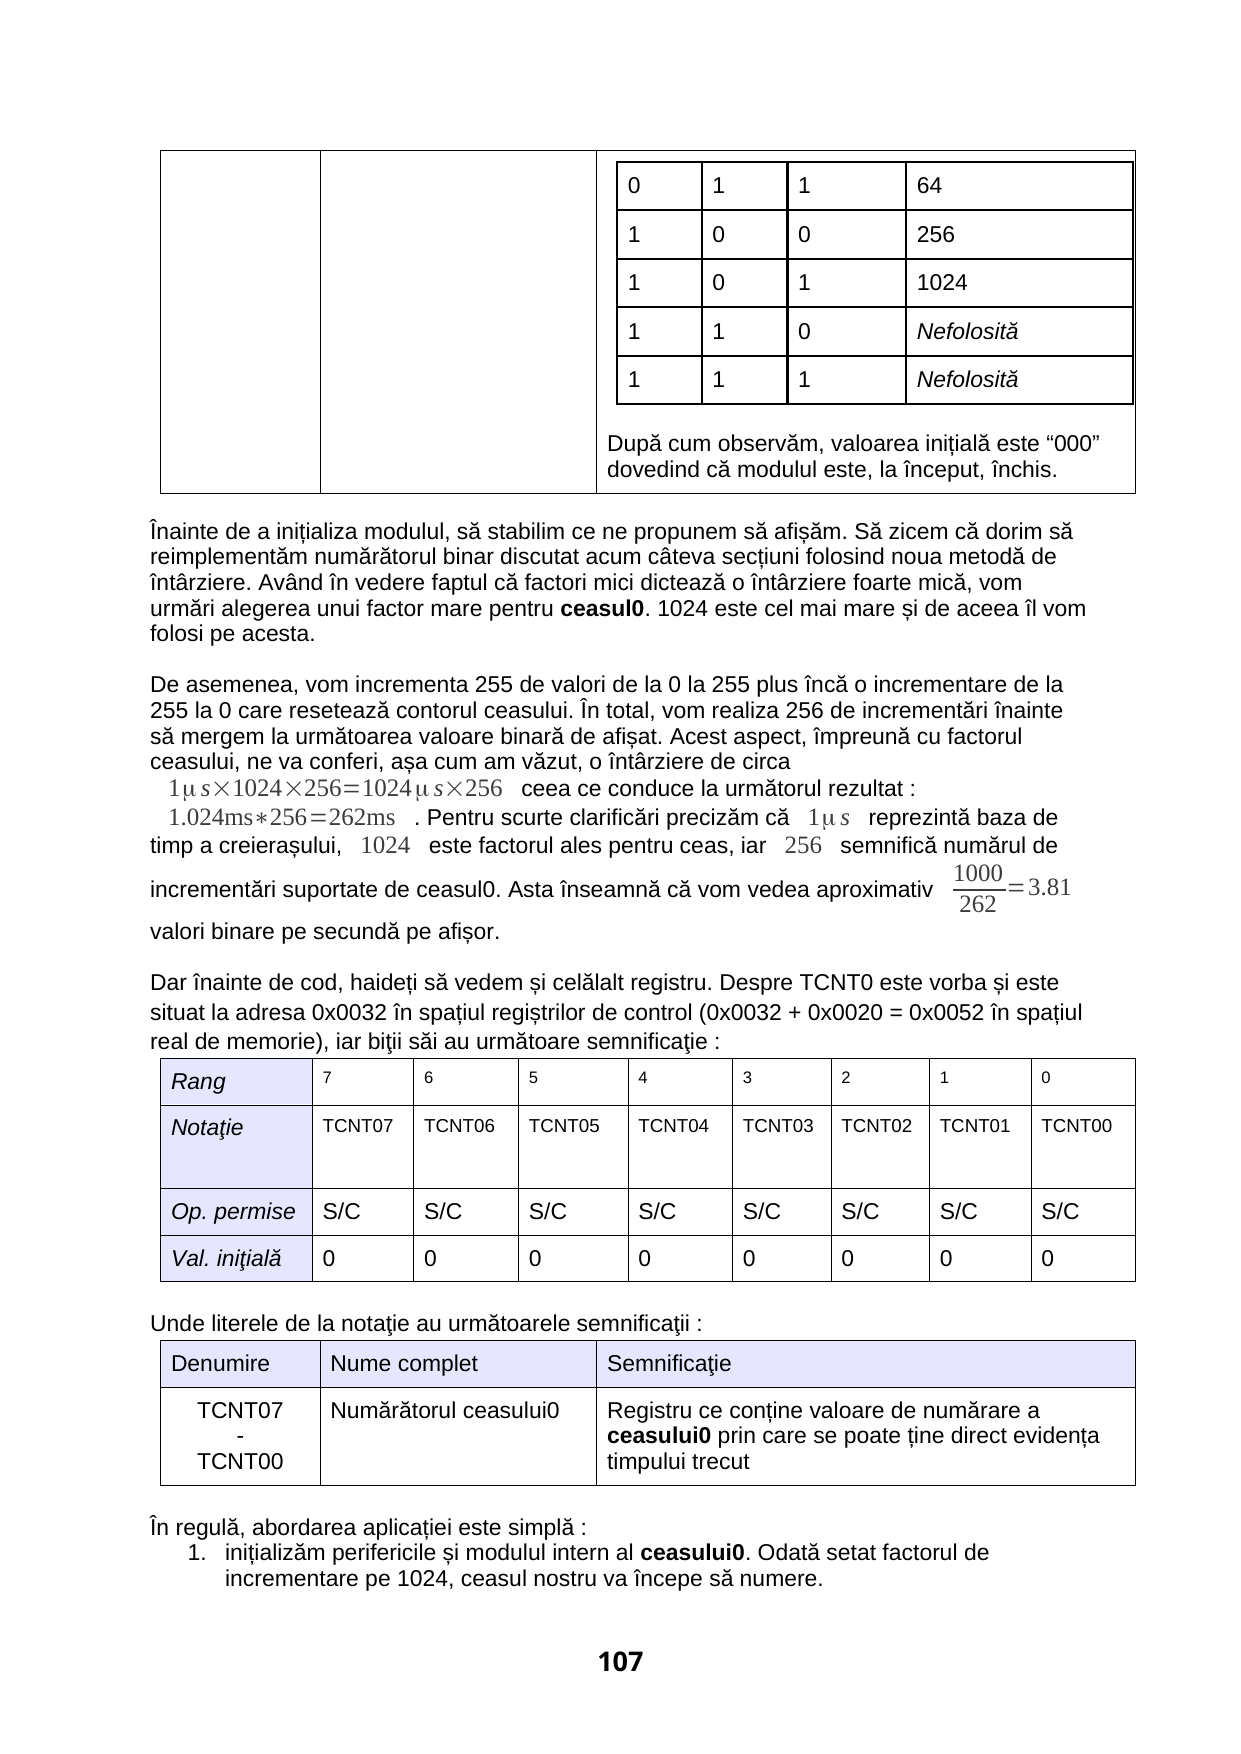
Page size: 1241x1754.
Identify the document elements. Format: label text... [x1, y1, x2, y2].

table_header Nume complet [321, 1341, 596, 1387]
table_cell TCNT02 [832, 1106, 929, 1188]
table_cell 1 [789, 260, 905, 306]
table_cell Numărătorul ceasului0 [321, 1388, 596, 1485]
table_cell 256 [907, 211, 1132, 258]
table_cell S/C [1032, 1189, 1135, 1235]
text Dar înainte de cod, haideți să vedem și celălalt registru. Despre TCNT0 este vorba și este situat la adresa 0x0032 în spațiul regiștrilor de control (0x0032 + 0x0020 = 0x0052 în spațiul real de memorie), iar biţii săi au următoare semnificaţie : [150, 970, 1091, 1054]
text În regulă, abordarea aplicației este simplă : [150, 1514, 1091, 1540]
table_cell Op. permise [161, 1189, 312, 1235]
table_cell [321, 151, 596, 493]
text Înainte de a inițializa modulul, să stabilim ce ne propunem să afișăm. Să zicem că dorim să reimplementăm numărătorul binar discutat acum câteva secțiuni folosind noua metodă de întârziere. Având în vedere faptul că factori mici dictează o întârziere foarte mică, vom urmări alegerea unui factor mare pentru ceasul0. 1024 este cel mai mare și de aceea îl vom folosi pe acesta. [150, 518, 1091, 646]
table_cell Registru ce conține valoare de numărare a ceasului0 prin care se poate ține direct evidența timpului trecut [597, 1388, 1135, 1485]
table_header 6 [414, 1059, 518, 1104]
table_cell S/C [629, 1189, 732, 1235]
table_header Rang [161, 1059, 312, 1104]
table_cell 0 [519, 1236, 628, 1281]
table_cell 1 [789, 163, 905, 209]
table_cell După cum observăm, valoarea inițială este “000” dovedind că modulul este, la început, închis. [597, 151, 1135, 493]
table_cell TCNT01 [930, 1106, 1031, 1188]
table_cell 0 [703, 211, 786, 258]
table_cell S/C [519, 1189, 628, 1235]
table_cell Val. iniţială [161, 1236, 312, 1281]
table_cell 1 [703, 357, 786, 403]
table_header 1 [930, 1059, 1031, 1104]
table_cell S/C [733, 1189, 831, 1235]
table_cell 0 [313, 1236, 413, 1281]
table_cell 0 [703, 260, 786, 306]
table_cell TCNT00 [1032, 1106, 1135, 1188]
table_cell TCNT04 [629, 1106, 732, 1188]
table_cell 1 [618, 260, 701, 306]
table_cell 1 [789, 357, 905, 403]
table_cell 1 [618, 357, 701, 403]
table_cell 64 [907, 163, 1132, 209]
table_cell S/C [313, 1189, 413, 1235]
table_cell S/C [832, 1189, 929, 1235]
table_cell 1024 [907, 260, 1132, 306]
table_cell TCNT05 [519, 1106, 628, 1188]
table_header 2 [832, 1059, 929, 1104]
table_cell Notaţie [161, 1106, 312, 1188]
text De asemenea, vom incrementa 255 de valori de la 0 la 255 plus încă o incrementare de la 255 la 0 care resetează contorul ceasului. În total, vom realiza 256 de incrementări înainte să mergem la următoarea valoare binară de afișat. Acest aspect, împreună cu factorul ceasului, ne va conferi, așa cum am văzut, o întârziere de circaceea ce conduce la următorul rezultat :. Pentru scurte clarificări precizăm căreprezintă baza de timp a creierașului,este factorul ales pentru ceas, iarsemnifică numărul de incrementări suportate de ceasul0. Asta înseamnă că vom vedea aproximativvalori binare pe secundă pe afișor. [150, 672, 1091, 944]
table_cell [161, 151, 320, 493]
table_cell 0 [930, 1236, 1031, 1281]
table_cell TCNT06 [414, 1106, 518, 1188]
table_header Denumire [161, 1341, 320, 1387]
table_cell TCNT07 [313, 1106, 413, 1188]
table_cell 1 [618, 308, 701, 355]
table_header 5 [519, 1059, 628, 1104]
table_header 0 [1032, 1059, 1135, 1104]
table_cell 0 [618, 163, 701, 209]
table_cell 0 [733, 1236, 831, 1281]
table_header 4 [629, 1059, 732, 1104]
table_cell 0 [789, 211, 905, 258]
table_header 3 [733, 1059, 831, 1104]
table_cell S/C [930, 1189, 1031, 1235]
table_cell 0 [789, 308, 905, 355]
table_cell TCNT07 - TCNT00 [161, 1388, 320, 1485]
table_cell S/C [414, 1189, 518, 1235]
table_cell 0 [414, 1236, 518, 1281]
table_cell Nefolosită [907, 308, 1132, 355]
table_cell 1 [618, 211, 701, 258]
text Unde literele de la notaţie au următoarele semnificaţii : [150, 1311, 1091, 1337]
table_cell TCNT03 [733, 1106, 831, 1188]
table_header 7 [313, 1059, 413, 1104]
table_cell 0 [832, 1236, 929, 1281]
table_cell 1 [703, 308, 786, 355]
table_cell 0 [1032, 1236, 1135, 1281]
list inițializăm perifericile și modulul intern al ceasului0. Odată setat factorul de incrementare pe 1024, ceasul nostru va începe să numere. [187, 1540, 1091, 1591]
table_header Semnificaţie [597, 1341, 1135, 1387]
table_cell 1 [703, 163, 786, 209]
table_cell 0 [629, 1236, 732, 1281]
table_cell Nefolosită [907, 357, 1132, 403]
